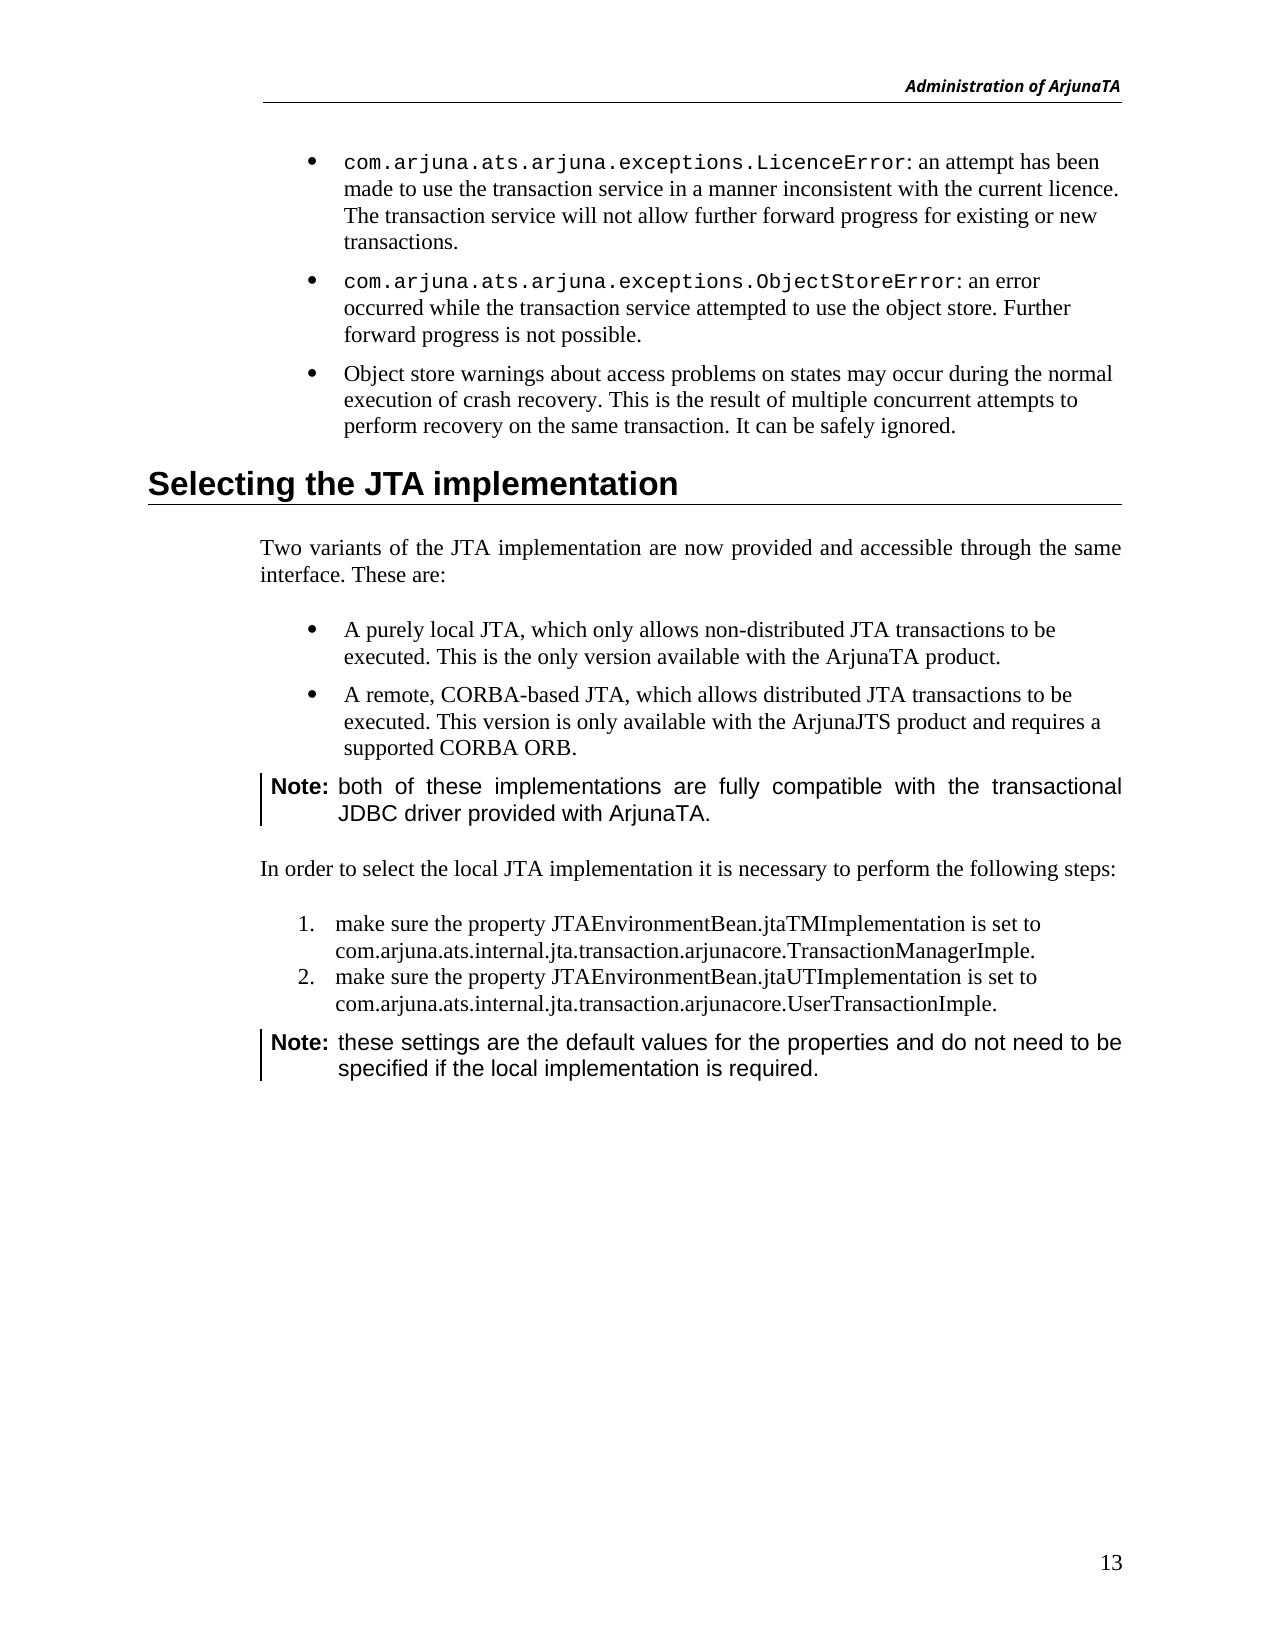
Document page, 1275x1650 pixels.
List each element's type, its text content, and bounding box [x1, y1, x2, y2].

list make sure the property JTAEnvironmentBean.jtaUTImplementation is set to com.arjuna.ats.internal.jta.transaction.arjunacore.UserTransactionImple. [298, 963, 1122, 1016]
text In order to select the local JTA implementation it is necessary to perform the following steps: [260, 855, 1122, 881]
text Two variants of the JTA implementation are now provided and accessible through the same interface. These are: [260, 534, 1122, 587]
subtitle Selecting the JTA implementation [148, 464, 1122, 504]
list A remote, CORBA-based JTA, which allows distributed JTA transactions to be executed. This version is only available with the ArjunaJTS product and requires a supported CORBA ORB. [308, 682, 1122, 761]
list both of these implementations are fully compatible with the transactional JDBC driver provided with ArjunaTA. [262, 773, 1122, 826]
list com.arjuna.ats.arjuna.exceptions.LicenceError: an attempt has been made to use the transaction service in a manner inconsistent with the current licence. The transaction service will not allow further forward progress for existing or new transactions. [308, 148, 1122, 254]
list com.arjuna.ats.arjuna.exceptions.ObjectStoreError: an error occurred while the transaction service attempted to use the object store. Further forward progress is not possible. [308, 267, 1122, 347]
list A purely local JTA, which only allows non-distributed JTA transactions to be executed. This is the only version available with the ArjunaTA product. [308, 616, 1122, 669]
list Object store warnings about access problems on states may occur during the normal execution of crash recovery. This is the result of multiple concurrent attempts to perform recovery on the same transaction. It can be safely ignored. [308, 360, 1122, 439]
list these settings are the default values for the properties and do not need to be specified if the local implementation is required. [260, 1028, 1122, 1081]
list make sure the property JTAEnvironmentBean.jtaTMImplementation is set to com.arjuna.ats.internal.jta.transaction.arjunacore.TransactionManagerImple. [298, 911, 1122, 963]
